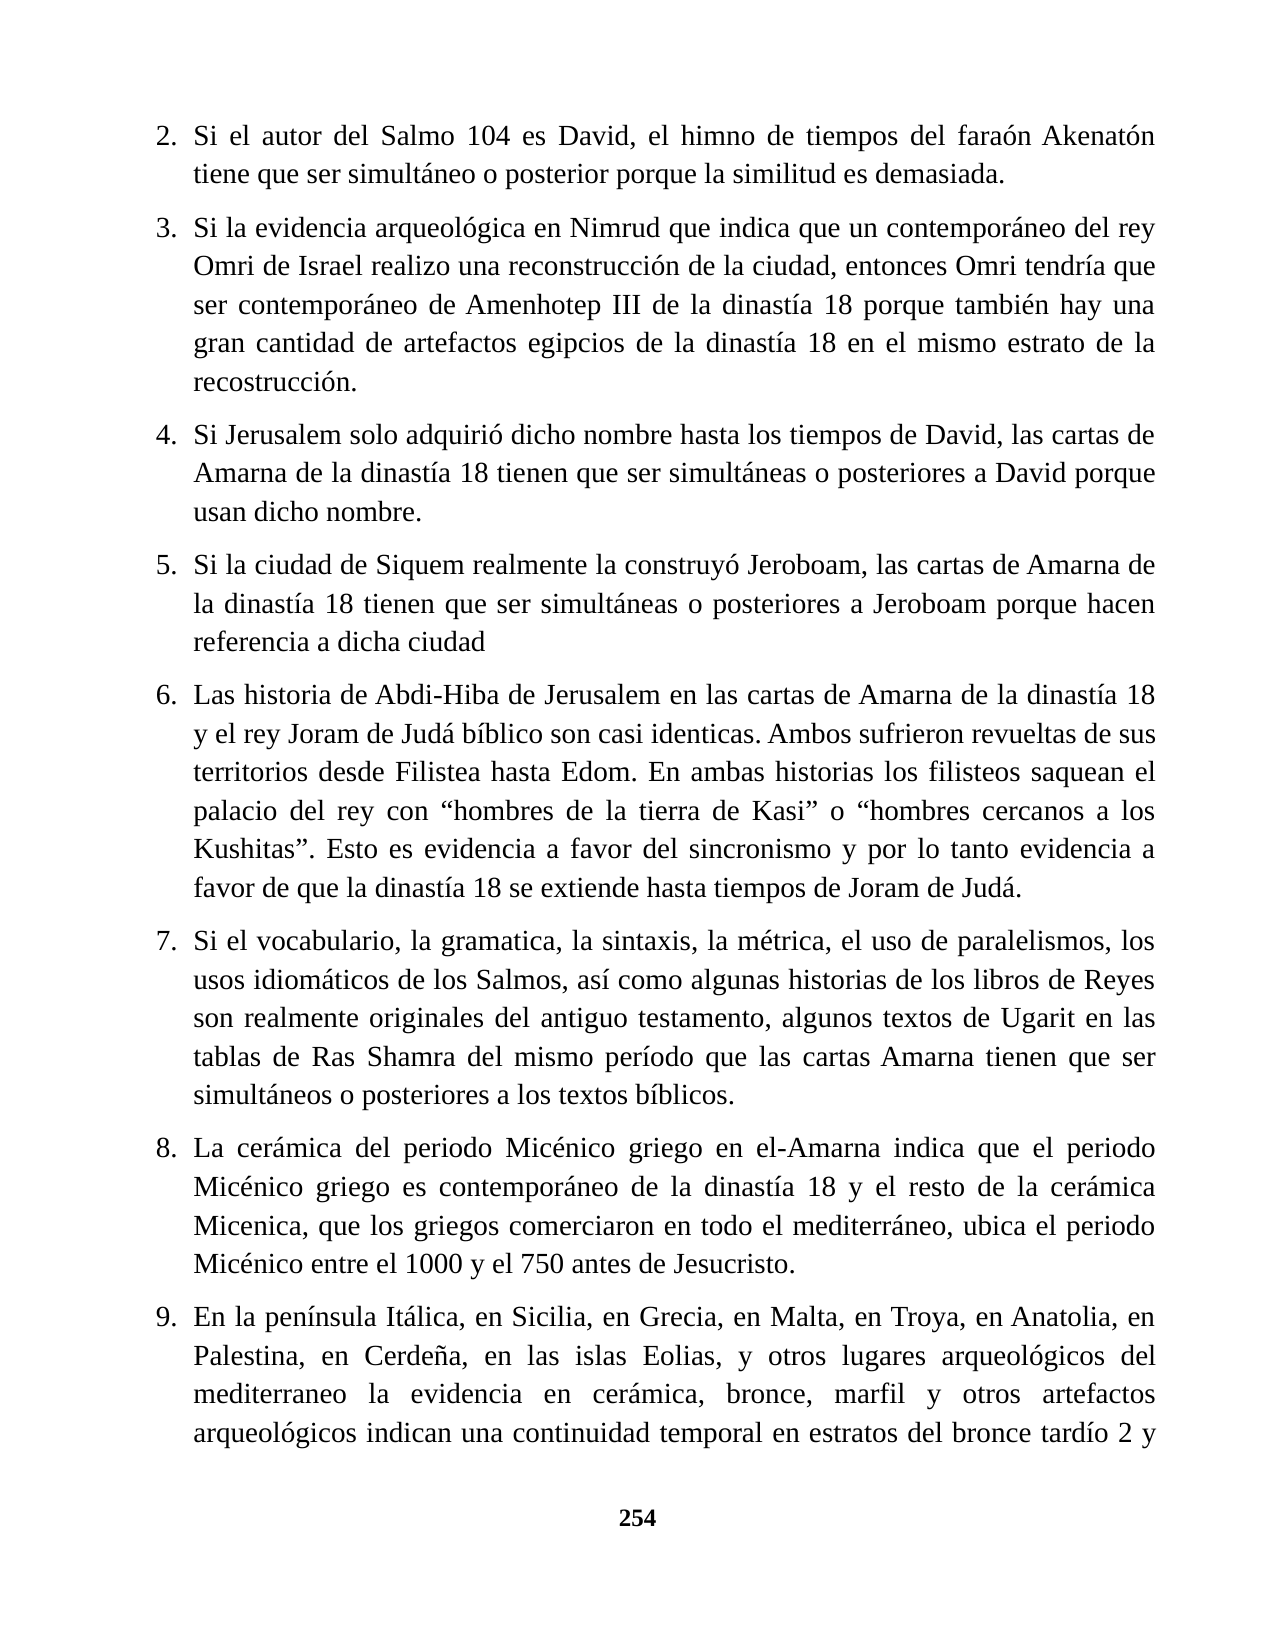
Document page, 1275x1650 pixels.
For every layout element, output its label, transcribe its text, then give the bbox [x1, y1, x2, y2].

list La cerámica del periodo Micénico griego en el-Amarna indica que el periodo Micénico griego es contemporáneo de la dinastía 18 y el resto de la cerámica Micenica, que los griegos comerciaron en todo el mediterráneo, ubica el periodo Micénico entre el 1000 y el 750 antes de Jesucristo. [156, 1131, 1157, 1280]
list Si Jerusalem solo adquirió dicho nombre hasta los tiempos de David, las cartas de Amarna de la dinastía 18 tienen que ser simultáneas o posteriores a David porque usan dicho nombre. [156, 417, 1157, 528]
list Si el vocabulario, la gramatica, la sintaxis, la métrica, el uso de paralelismos, los usos idiomáticos de los Salmos, así como algunas historias de los libros de Reyes son realmente originales del antiguo testamento, algunos textos de Ugarit en las tablas de Ras Shamra del mismo período que las cartas Amarna tienen que ser simultáneos o posteriores a los textos bíblicos. [156, 923, 1157, 1111]
list Las historia de Abdi-Hiba de Jerusalem en las cartas de Amarna de la dinastía 18 y el rey Joram de Judá bíblico son casi identicas. Ambos sufrieron revueltas de sus territorios desde Filistea hasta Edom. En ambas historias los filisteos saquean el palacio del rey con “hombres de la tierra de Kasi” o “hombres cercanos a los Kushitas”. Esto es evidencia a favor del sincronismo y por lo tanto evidencia a favor de que la dinastía 18 se extiende hasta tiempos de Joram de Judá. [156, 677, 1157, 904]
list En la península Itálica, en Sicilia, en Grecia, en Malta, en Troya, en Anatolia, en Palestina, en Cerdeña, en las islas Eolias, y otros lugares arqueológicos del mediterraneo la evidencia en cerámica, bronce, marfil y otros artefactos arqueológicos indican una continuidad temporal en estratos del bronce tardío 2 y [156, 1299, 1157, 1448]
list Si la evidencia arqueológica en Nimrud que indica que un contemporáneo del rey Omri de Israel realizo una reconstrucción de la ciudad, entonces Omri tendría que ser contemporáneo de Amenhotep III de la dinastía 18 porque también hay una gran cantidad de artefactos egipcios de la dinastía 18 en el mismo estrato de la recostrucción. [156, 210, 1157, 397]
list Si el autor del Salmo 104 es David, el himno de tiempos del faraón Akenatón tiene que ser simultáneo o posterior porque la similitud es demasiada. [156, 118, 1157, 190]
list Si la ciudad de Siquem realmente la construyó Jeroboam, las cartas de Amarna de la dinastía 18 tienen que ser simultáneas o posteriores a Jeroboam porque hacen referencia a dicha ciudad [156, 547, 1157, 658]
